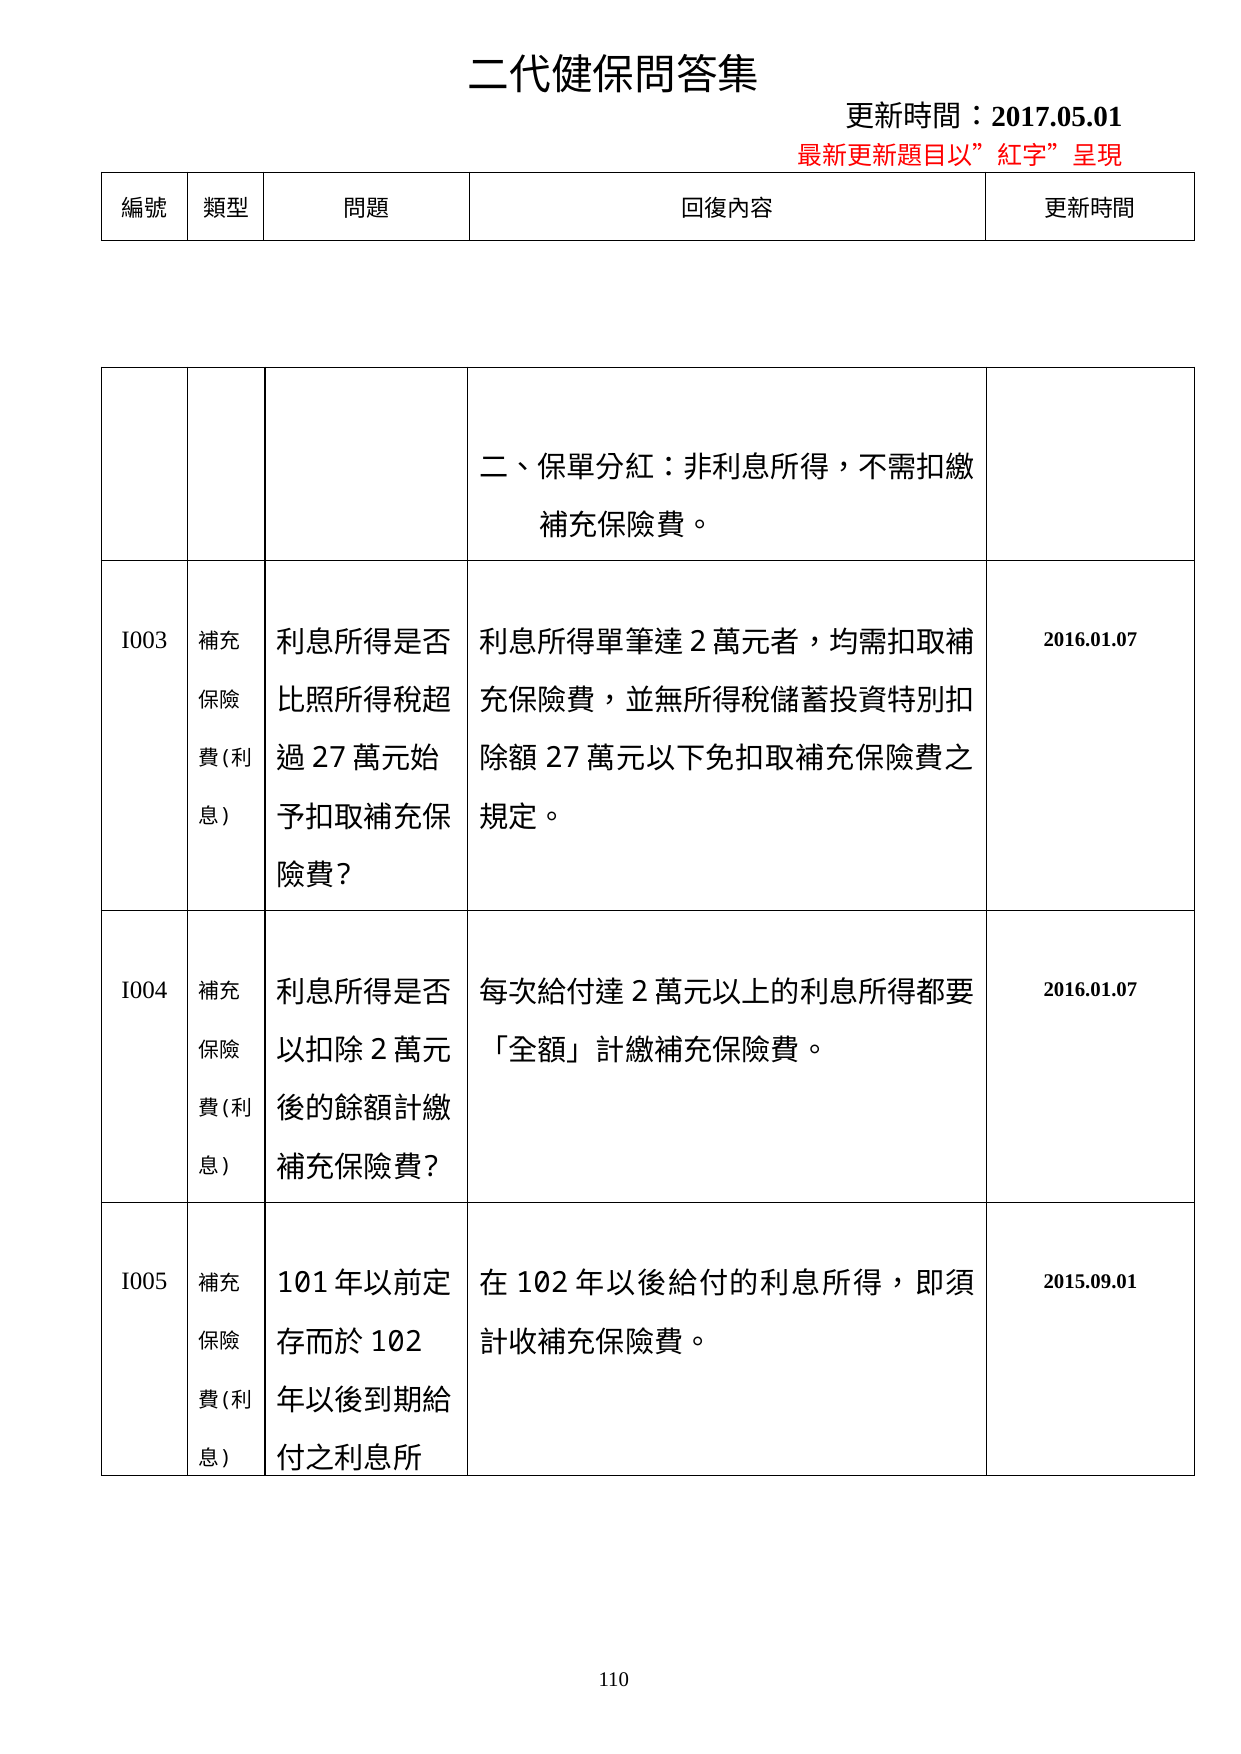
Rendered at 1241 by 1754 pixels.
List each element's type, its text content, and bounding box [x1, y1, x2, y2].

table_cell 補充保險費(利息) [188, 1203, 264, 1475]
table_cell 101年以前定存而於102年以後到期給付之利息所 [266, 1203, 467, 1475]
table_cell [102, 368, 187, 560]
table_cell 2015.09.01 [987, 1203, 1194, 1475]
table_cell [188, 368, 264, 560]
table_cell 利息所得單筆達2萬元者，均需扣取補充保險費，並無所得稅儲蓄投資特別扣除額27萬元以下免扣取補充保險費之規定。 [468, 561, 986, 910]
table_cell 二、保單分紅：非利息所得，不需扣繳補充保險費。 [468, 368, 986, 560]
table_cell 每次給付達2萬元以上的利息所得都要「全額」計繳補充保險費。 [468, 911, 986, 1202]
table_cell 利息所得是否比照所得稅超過27萬元始予扣取補充保險費? [266, 561, 467, 910]
table_cell I005 [102, 1203, 187, 1475]
table_cell 2016.01.07 [987, 561, 1194, 910]
table_cell 2016.01.07 [987, 911, 1194, 1202]
table_cell 補充保險費(利息) [188, 911, 264, 1202]
table_cell 利息所得是否以扣除2萬元後的餘額計繳補充保險費? [266, 911, 467, 1202]
table_cell I004 [102, 911, 187, 1202]
table_cell [266, 368, 467, 560]
table_cell [987, 368, 1194, 560]
table_cell I003 [102, 561, 187, 910]
table_cell 在102年以後給付的利息所得，即須計收補充保險費。 [468, 1203, 986, 1475]
table_cell 補充保險費(利息) [188, 561, 264, 910]
